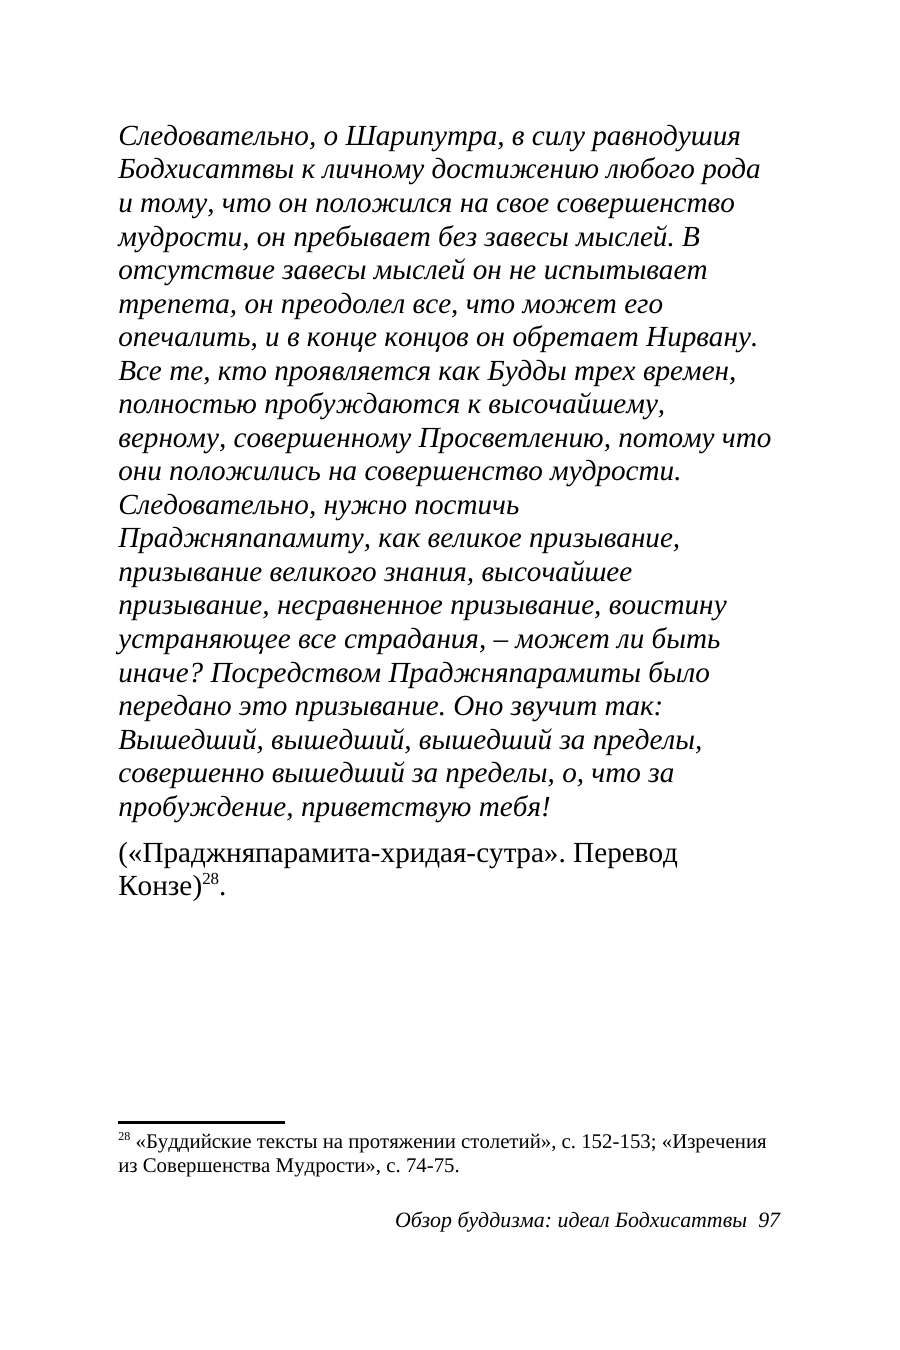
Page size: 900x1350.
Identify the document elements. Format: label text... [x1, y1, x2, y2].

text Следовательно, о Шарипутра, в силу равнодушия Бодхисаттвы к личному достижению любого рода и тому, что он положился на свое совершенство мудрости, он пребывает без завесы мыслей. В отсутствие завесы мыслей он не испытывает трепета, он преодолел все, что может его опечалить, и в конце концов он обретает Нирвану. Все те, кто проявляется как Будды трех времен, полностью пробуждаются к высочайшему, верному, совершенному Просветлению, потому что они положились на совершенство мудрости. Следовательно, нужно постичь Праджняпапамиту, как великое призывание, призывание великого знания, высочайшее призывание, несравненное призывание, воистину устраняющее все страдания, – может ли быть иначе? Посредством Праджняпарамиты было передано это призывание. Оно звучит так: Вышедший, вышедший, вышедший за пределы, совершенно вышедший за пределы, о, что за пробуждение, приветствую тебя! [118, 118, 782, 822]
text «Буддийские тексты на протяжении столетий», с. 152-153; «Изречения из Совершенства Мудрости», с. 74-75. [118, 1128, 782, 1177]
text («Праджняпарамита-хридая-сутра». Перевод Конзе). [118, 835, 782, 902]
